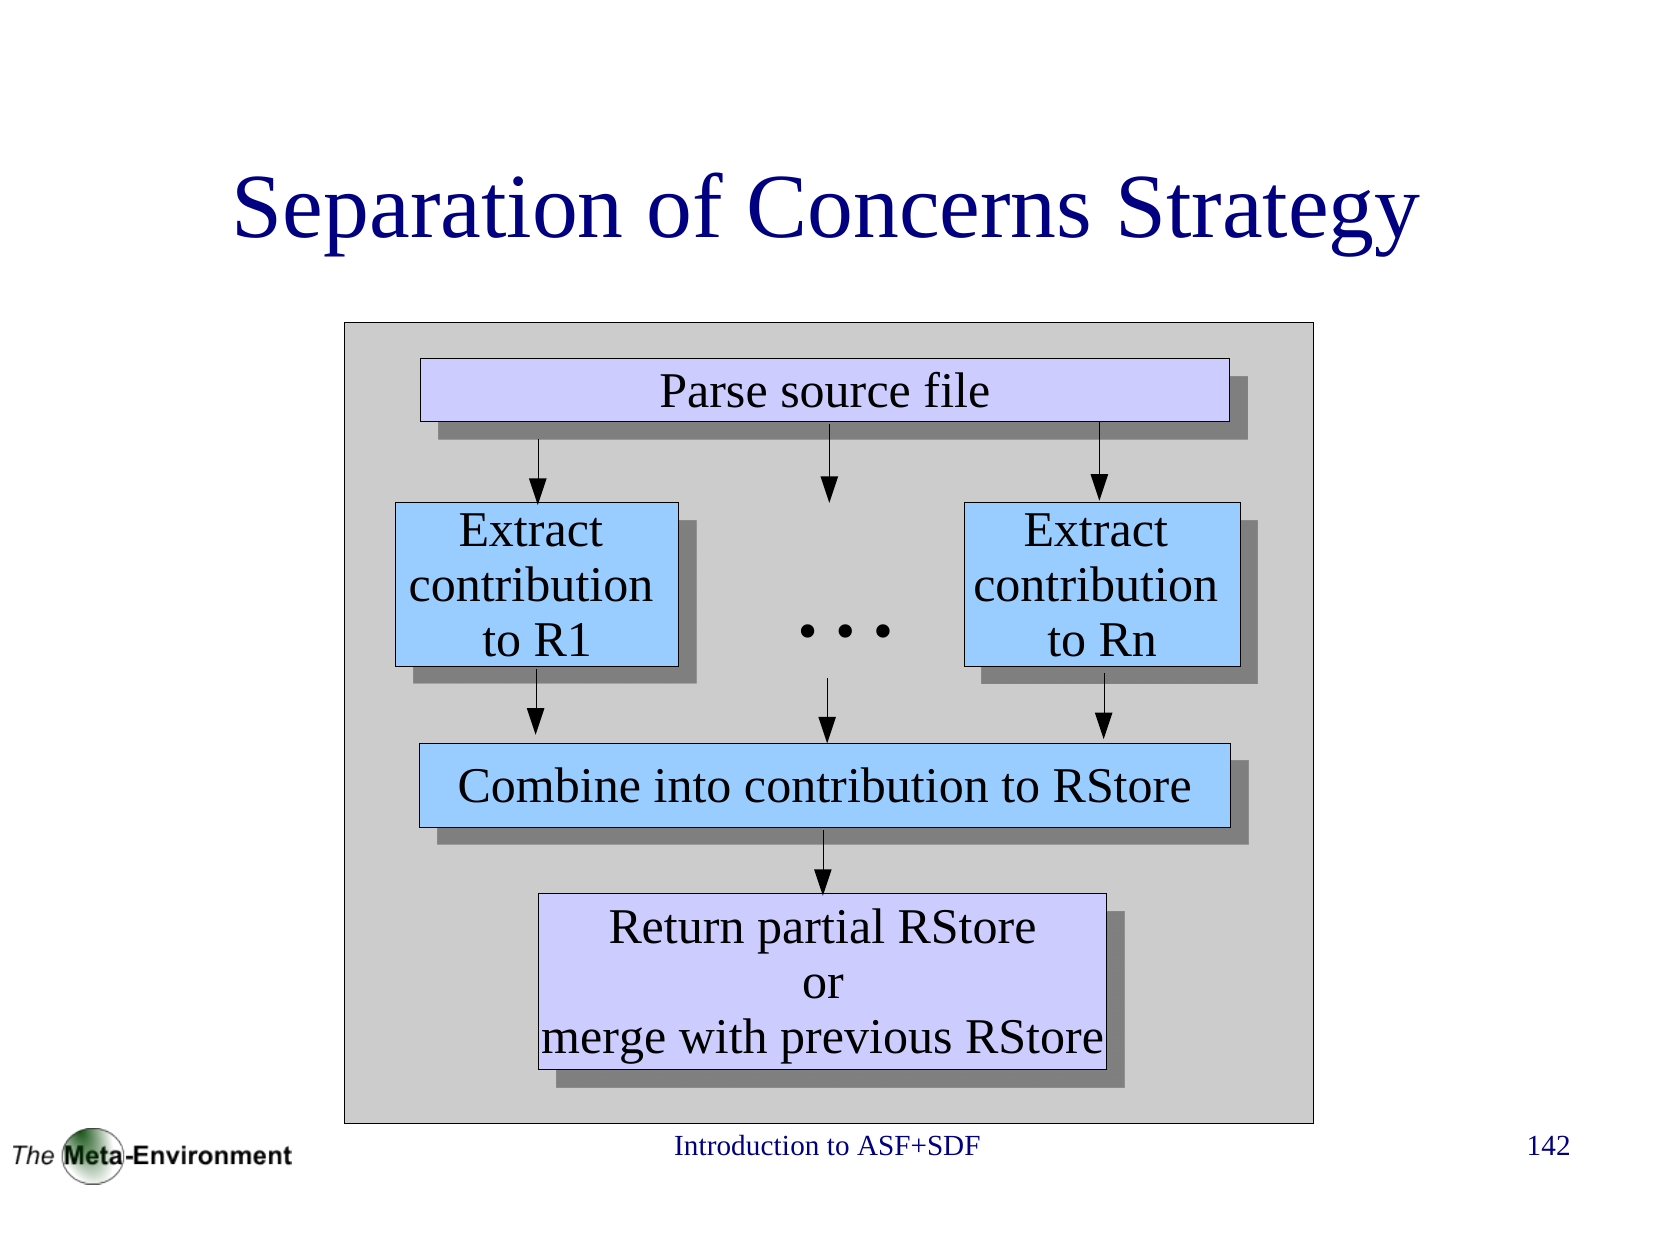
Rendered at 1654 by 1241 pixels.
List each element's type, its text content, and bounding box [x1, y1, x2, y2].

text_box Extract contribution to R1 [395, 502, 679, 667]
text_box Extract contribution to Rn [964, 502, 1241, 667]
text_box Return partial RStore or merge with previous RStore [538, 893, 1107, 1070]
text_box Combine into contribution to RStore [419, 743, 1231, 828]
text_box [344, 322, 1314, 1124]
picture [13, 1128, 292, 1185]
title Separation of Concerns Strategy [121, 102, 1534, 311]
text_box Parse source file [420, 358, 1230, 422]
text_box … [775, 529, 918, 669]
